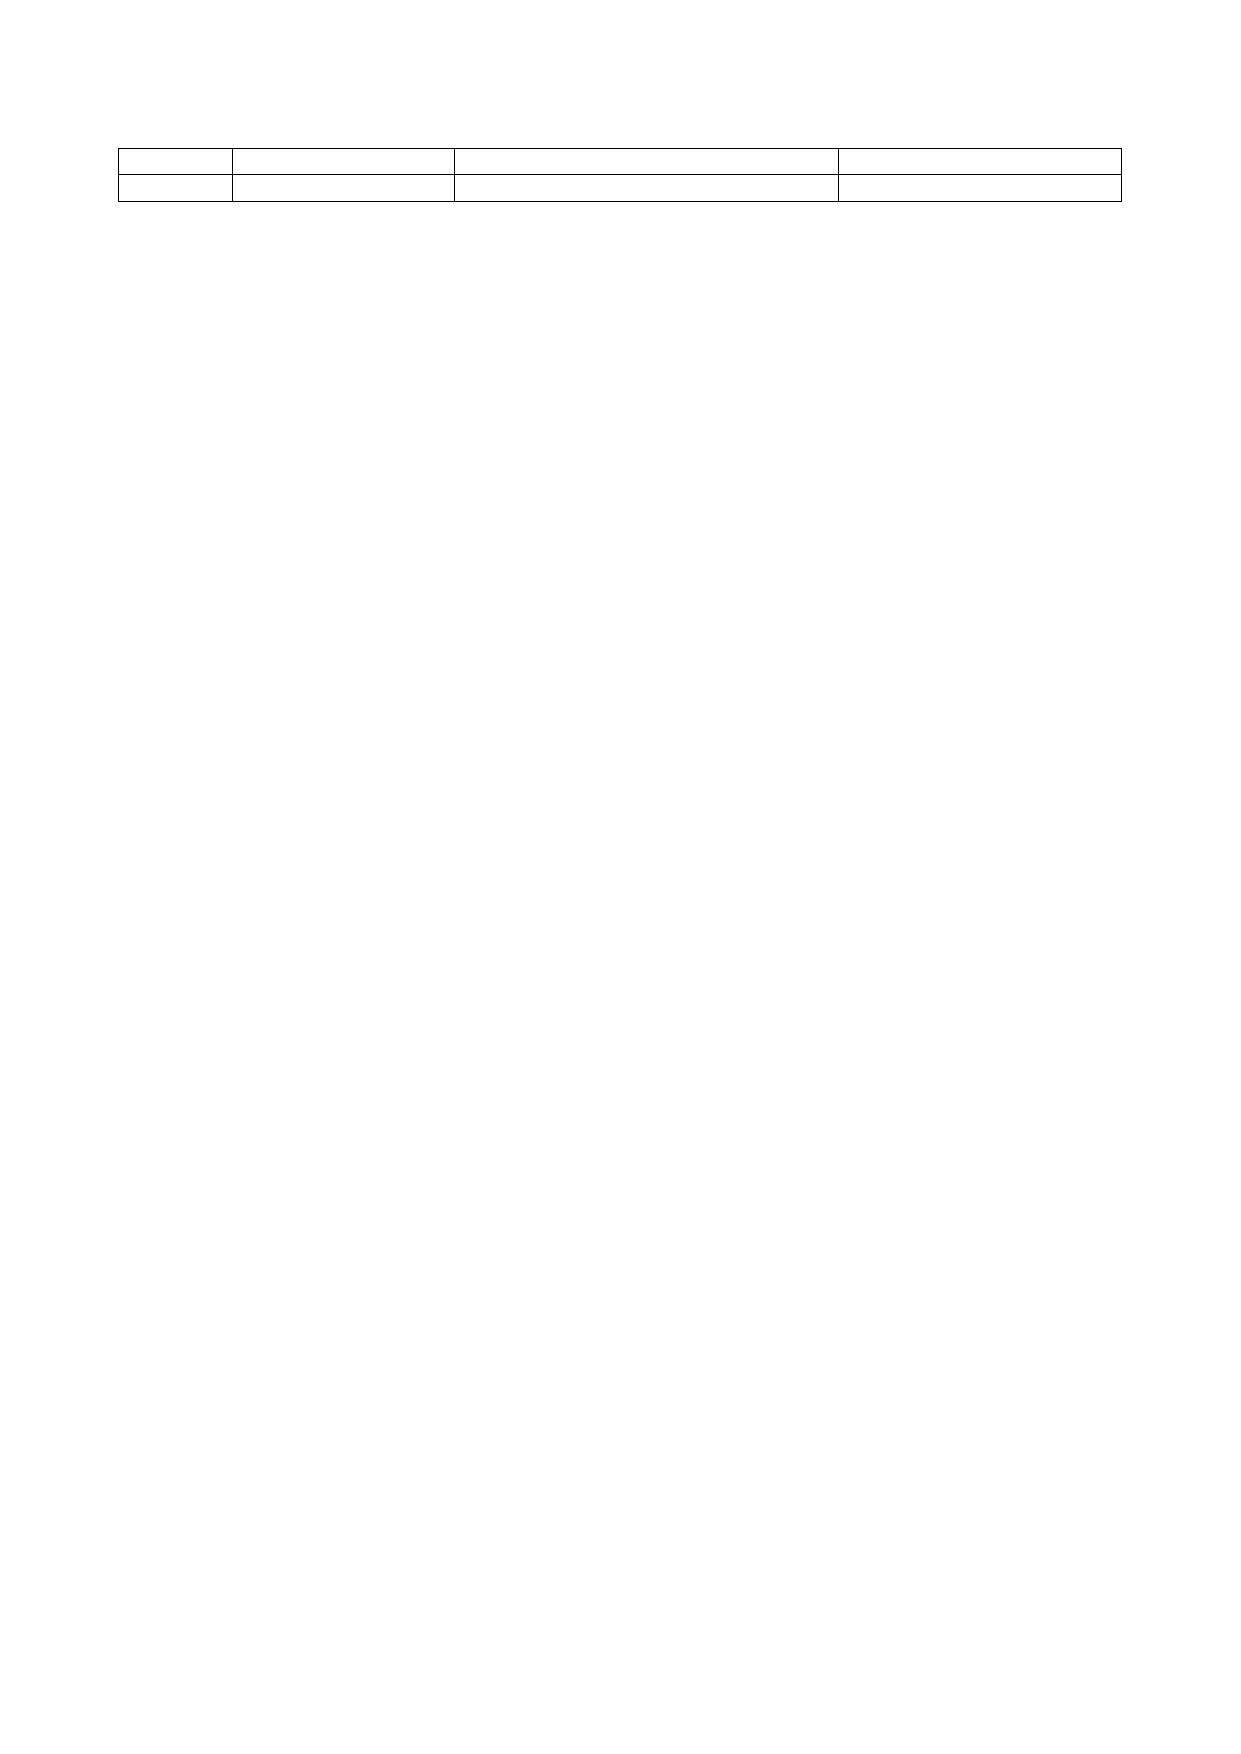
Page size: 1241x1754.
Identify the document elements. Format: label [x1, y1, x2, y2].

table_cell [233, 149, 454, 174]
table_cell [455, 149, 838, 174]
table_cell [839, 149, 1121, 174]
table_cell [455, 175, 838, 201]
table_cell [233, 175, 454, 201]
table_cell [119, 175, 232, 201]
table_cell [119, 149, 232, 174]
table_cell [839, 175, 1121, 201]
